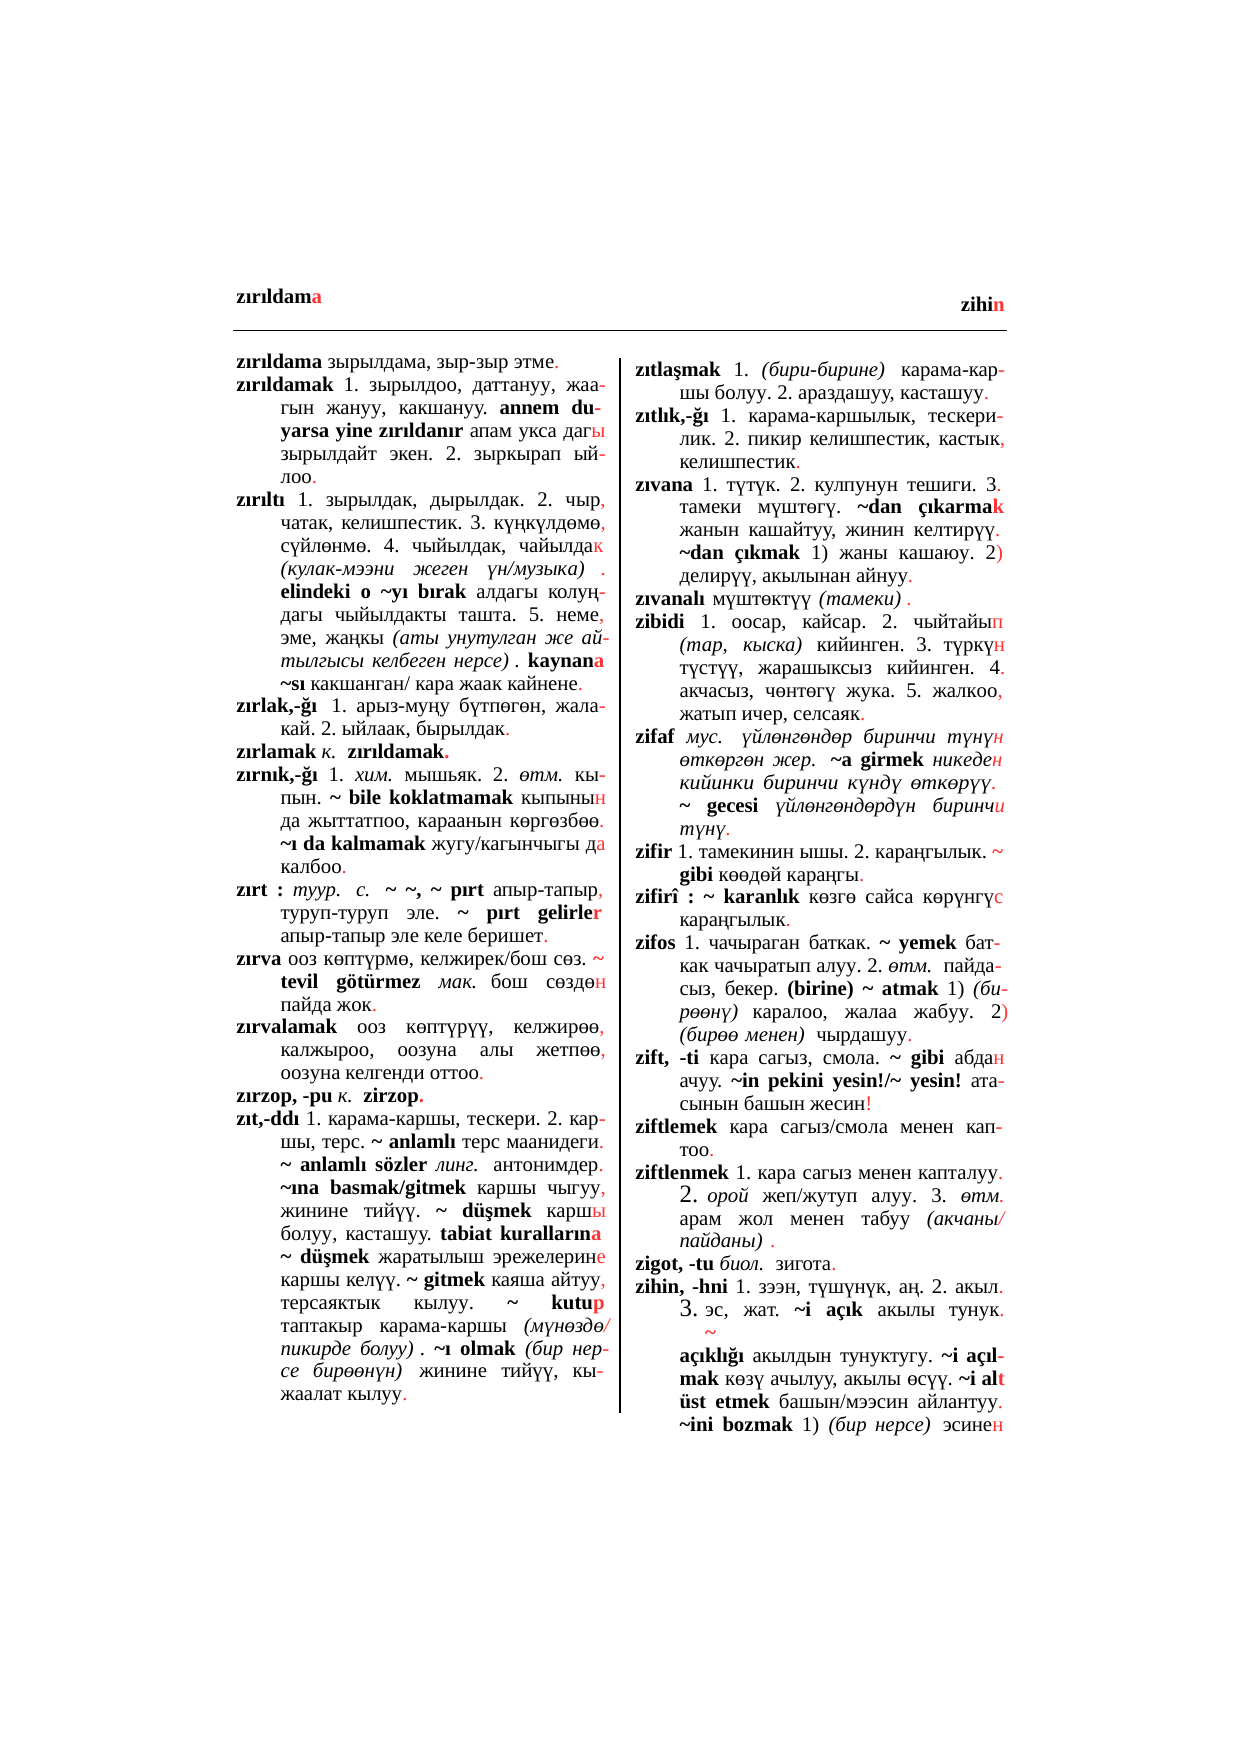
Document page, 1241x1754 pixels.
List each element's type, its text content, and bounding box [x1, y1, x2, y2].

text ~ anlamlı sözler линг. антонимдер. [280, 1153, 606, 1176]
text ~ı da kalmamak жугу/кагынчыгы да калбоо. [280, 832, 606, 878]
text лик. 2. пикир келишпестик, кастык, келишпестик. [679, 427, 1005, 473]
text zırıltı 1. зырылдак, дырылдак. 2. чыр, чатак, келишпестик. 3. күңкүлдөмө, сүйлөнмө. 4. чыйылдак, чайылдак [236, 488, 606, 557]
text zifir 1. тамекинин ышы. 2. караңгылык. ~ gibi көөдөй караңгы. [635, 840, 1005, 886]
text zıvana 1. түтүк. 2. кулпунун тешиги. 3. [635, 473, 1065, 496]
text ~sı какшанган/ кара жаак кайнене. [280, 672, 586, 694]
text ziftlemek кара сагыз/смола менен кап- тоо. [635, 1115, 1030, 1161]
text zırnık,-ğı 1. хим. мышьяк. 2. өтм. кы- пын. ~ bile koklatmamak кыпынын да жыттатпоо, караанын көргөзбөө. [236, 763, 606, 832]
text zırıldama [236, 284, 322, 308]
list эс, жат. ~i açık акылы тунук. ~ [679, 1298, 1004, 1344]
text кийинки биринчи күндү өткөрүү. [679, 771, 999, 794]
text zıtlaşmak 1. (бири-бирине) карама-кар- шы болуу. 2. араздашуу, касташуу. [635, 358, 1030, 404]
text zift, -ti кара сагыз, смола. ~ gibi абдан ачуу. ~in pekini yesin!/~ yesin! ата- сынын башын жесин! [635, 1046, 1005, 1115]
text жаалат кылуу. [280, 1382, 408, 1405]
text ~ini bozmak 1) (бир нерсе) эсинен [679, 1413, 1005, 1436]
text açıklığı акылдын тунуктугу. ~i açıl- mak көзү ачылуу, акылы өсүү. ~i alt üst etmek башын/мээсин айлантуу. [679, 1344, 1004, 1413]
text калжыроо, оозуна алы жетпөө, оозуна келгенди оттоо. [280, 1038, 606, 1084]
text zırzop, -pu к. zirzop. [236, 1084, 609, 1107]
text zırlak,-ğı 1. арыз-муңу бүтпөгөн, жала- кай. 2. ыйлаак, бырылдак. [236, 694, 606, 740]
text караңгылык. [679, 908, 792, 931]
text zihin, -hni 1. зээн, түшүнүк, аң. 2. акыл. [635, 1275, 1029, 1298]
text zifaf мус. үйлөнгөндөр биринчи түнүн өткөргөн жер. ~a girmek никеден [635, 725, 1065, 771]
text zifos 1. чачыраган баткак. ~ yemek бат- как чачыратып алуу. 2. өтм. пайда- [635, 931, 1029, 977]
text zırva ооз көптүрмө, келжирек/бош сөз. ~ [236, 947, 609, 970]
text апыр-тапыр эле келе беришет. [280, 924, 551, 947]
text zırlamak к. zırıldamak. [236, 740, 609, 763]
text zırıldamak 1. зырылдоо, даттануу, жаа- гын жануу, какшануу. annem du- [236, 373, 606, 419]
text жатып ичер, селсаяк. [679, 702, 867, 725]
text (кулак-мээни жеген үн/музыка) . elindeki o ~yı bırak алдагы колуң- дагы чыйылдакты ташта. 5. неме, [280, 557, 606, 626]
text zırıldama зырылдама, зыр-зыр этме. [236, 349, 609, 373]
text zırvalamak ооз көптүрүү, келжирөө, [236, 1016, 609, 1038]
text делирүү, акылынан айнуу. [679, 564, 915, 587]
text эме, жаңкы (аты унутулган же ай- тылгысы келбеген нерсе) . kaynana [280, 626, 609, 672]
text ziftlenmek 1. кара сагыз менен капталуу. [635, 1161, 1065, 1184]
text yarsa yine zırıldanır апам укса дагы зырылдайт экен. 2. зыркырап ый- лоо. [280, 419, 606, 488]
list орой жеп/жутуп алуу. 3. өтм. арам жол менен табуу (акчаны/ пайданы) . [679, 1184, 1004, 1252]
text zifirî : ~ karanlık көзгө сайса көрүнгүс [635, 886, 1065, 908]
text zibidi 1. оосар, кайсар. 2. чыйтайып [635, 610, 1065, 633]
text ~ düşmek жаратылыш эрежелерине каршы келүү. ~ gitmek каяша айтуу, терсаяктык кылуу. ~ kutup [280, 1245, 606, 1314]
text (тар, кыска) кийинген. 3. түркүн түстүү, жарашыксыз кийинген. 4. акчасыз, чөнтөгү жука. 5. жалкоо, [679, 633, 1005, 702]
text zihin [900, 292, 1065, 316]
text ~ına basmak/gitmek каршы чыгуу, жинине тийүү. ~ düşmek каршы болуу, касташуу. tabiat kurallarına [280, 1176, 606, 1245]
text tevil götürmez мак. бош сөздөн пайда жок. [280, 970, 606, 1016]
text zigot, -tu биол. зигота. [635, 1252, 1065, 1275]
text zırt : туур. с. ~ ~, ~ pırt апыр-тапыр, [236, 878, 609, 901]
text zıvanalı мүштөктүү (тамеки) . [635, 587, 1065, 610]
text zıt,-ddı 1. карама-каршы, тескери. 2. кар- шы, терс. ~ anlamlı терс маанидеги. [236, 1107, 606, 1153]
text zıtlık,-ğı 1. карама-каршылык, тескери- [635, 404, 1065, 427]
text ~dan çıkmak 1) жаны кашаюу. 2) [679, 541, 1005, 564]
text сыз, бекер. (birine) ~ atmak 1) (би- рөөнү) каралоо, жалаа жабуу. 2) (бирөө менен) чырдашуу. [679, 977, 1008, 1046]
text таптакыр карама-каршы (мүнөздө/ пикирде болуу) . ~ı olmak (бир нер- се бирөөнүн) жинине тийүү, кы- [280, 1314, 609, 1382]
text туруп-туруп эле. ~ pırt gelirler [280, 901, 606, 924]
text ~ gecesi үйлөнгөндөрдүн биринчи түнү. [679, 794, 1004, 839]
text тамеки мүштөгү. ~dan çıkarmak [679, 496, 1005, 518]
text жанын кашайтуу, жинин келтирүү. [679, 518, 1005, 541]
